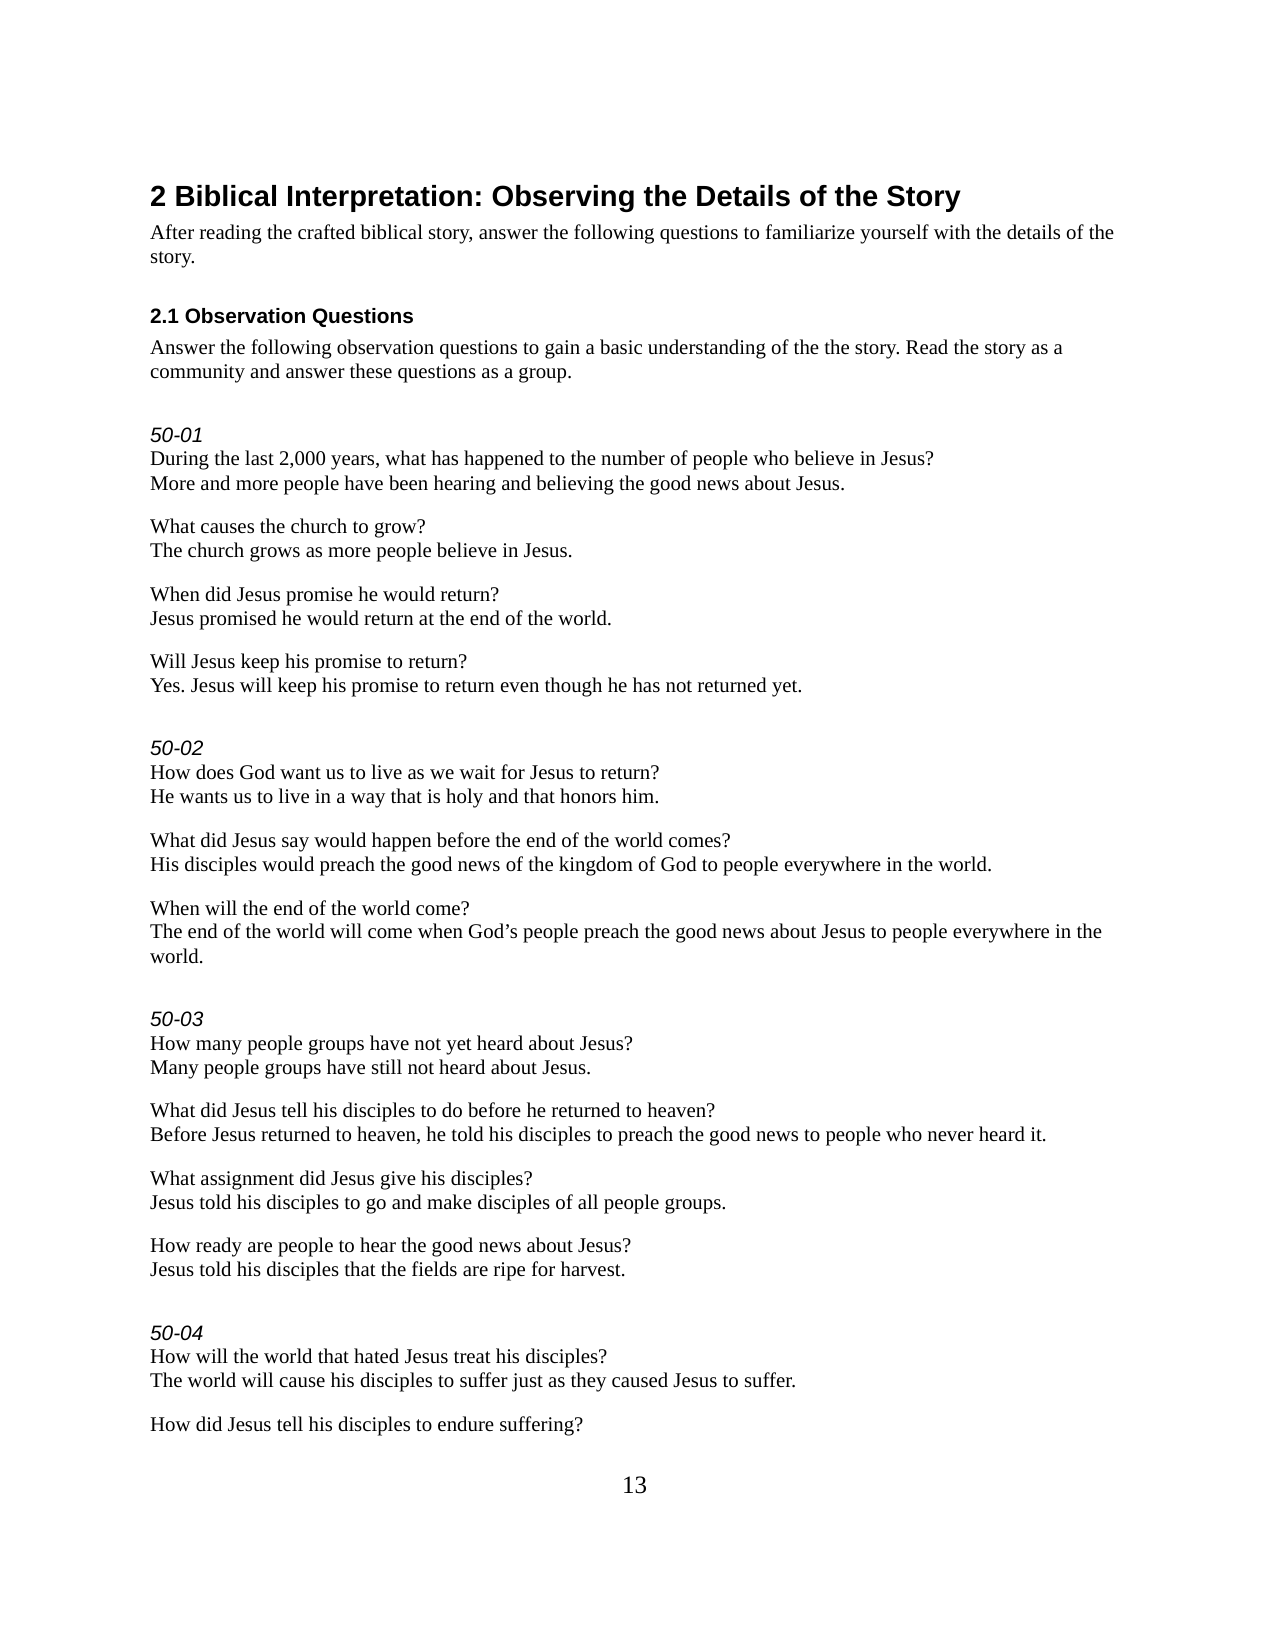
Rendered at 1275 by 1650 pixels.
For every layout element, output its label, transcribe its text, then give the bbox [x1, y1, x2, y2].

text During the last 2,000 years, what has happened to the number of people who believe in Jesus? More and more people have been hearing and believing the good news about Jesus. [150, 446, 1125, 494]
text What did Jesus tell his disciples to do before he returned to heaven? Before Jesus returned to heaven, he told his disciples to preach the good news to people who never heard it. [150, 1098, 1125, 1146]
subtitle 50-01 [150, 422, 1125, 446]
text Will Jesus keep his promise to return? Yes. Jesus will keep his promise to return even though he has not returned yet. [150, 649, 1125, 697]
subtitle 50-04 [150, 1320, 1125, 1344]
subtitle 50-03 [150, 1007, 1125, 1031]
text How did Jesus tell his disciples to endure suffering? [150, 1412, 1125, 1436]
subtitle 2 Biblical Interpretation: Observing the Details of the Story [150, 179, 1125, 212]
text When will the end of the world come? The end of the world will come when God’s people preach the good news about Jesus to people everywhere in the world. [150, 895, 1125, 968]
text How many people groups have not yet heard about Jesus? Many people groups have still not heard about Jesus. [150, 1031, 1125, 1079]
text When did Jesus promise he would return? Jesus promised he would return at the end of the world. [150, 582, 1125, 630]
text How will the world that hated Jesus treat his disciples? The world will cause his disciples to suffer just as they caused Jesus to suffer. [150, 1344, 1125, 1392]
text How does God want us to live as we wait for Jesus to return? He wants us to live in a way that is holy and that honors him. [150, 760, 1125, 808]
subtitle 50-02 [150, 736, 1125, 760]
text After reading the crafted biblical story, answer the following questions to familiarize yourself with the details of the story. [150, 220, 1125, 268]
text Answer the following observation questions to gain a basic understanding of the the story. Read the story as a community and answer these questions as a group. [150, 335, 1125, 383]
text What assignment did Jesus give his disciples? Jesus told his disciples to go and make disciples of all people groups. [150, 1166, 1125, 1214]
subtitle 2.1 Observation Questions [150, 304, 1125, 328]
text How ready are people to hear the good news about Jesus? Jesus told his disciples that the fields are ripe for harvest. [150, 1233, 1125, 1281]
text What causes the church to grow? The church grows as more people believe in Jesus. [150, 514, 1125, 562]
text What did Jesus say would happen before the end of the world comes? His disciples would preach the good news of the kingdom of God to people everywhere in the world. [150, 828, 1125, 876]
